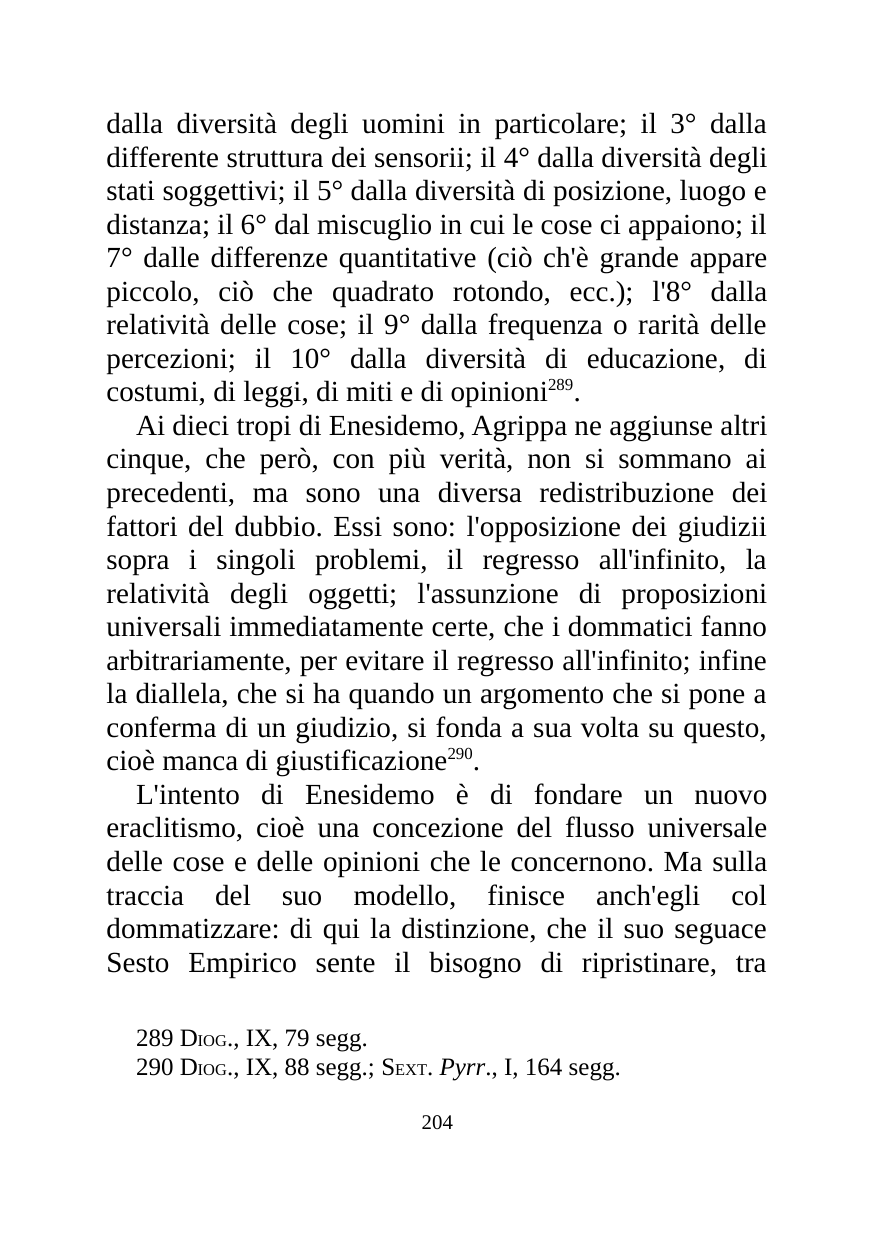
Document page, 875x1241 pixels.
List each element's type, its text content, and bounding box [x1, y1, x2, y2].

text Diog., IX, 79 segg. [106, 1023, 768, 1052]
text Ai dieci tropi di Enesidemo, Agrippa ne aggiunse altri cinque, che però, con più verità, non si sommano ai precedenti, ma sono una diversa redistribuzione dei fattori del dubbio. Essi sono: l'opposizione dei giudizii sopra i singoli problemi, il regresso all'infinito, la relatività degli oggetti; l'assunzione di proposizioni universali immediatamente certe, che i dommatici fanno arbitrariamente, per evitare il regresso all'infinito; infine la diallela, che si ha quando un argomento che si pone a conferma di un giudizio, si fonda a sua volta su questo, cioè manca di giustificazione. [106, 408, 768, 777]
text dalla diversità degli uomini in particolare; il 3° dalla differente struttura dei sensorii; il 4° dalla diversità degli stati soggettivi; il 5° dalla diversità di posizione, luogo e distanza; il 6° dal miscuglio in cui le cose ci appaiono; il 7° dalle differenze quantitative (ciò ch'è grande appare piccolo, ciò che quadrato rotondo, ecc.); l'8° dalla relatività delle cose; il 9° dalla frequenza o rarità delle percezioni; il 10° dalla diversità di educazione, di costumi, di leggi, di miti e di opinioni. [106, 106, 768, 408]
text Diog., IX, 88 segg.; Sext. Pyrr., I, 164 segg. [106, 1052, 768, 1080]
text L'intento di Enesidemo è di fondare un nuovo eraclitismo, cioè una concezione del flusso universale delle cose e delle opinioni che le concernono. Ma sulla traccia del suo modello, finisce anch'egli col dommatizzare: di qui la distinzione, che il suo seguace Sesto Empirico sente il bisogno di ripristinare, tra [106, 777, 768, 978]
